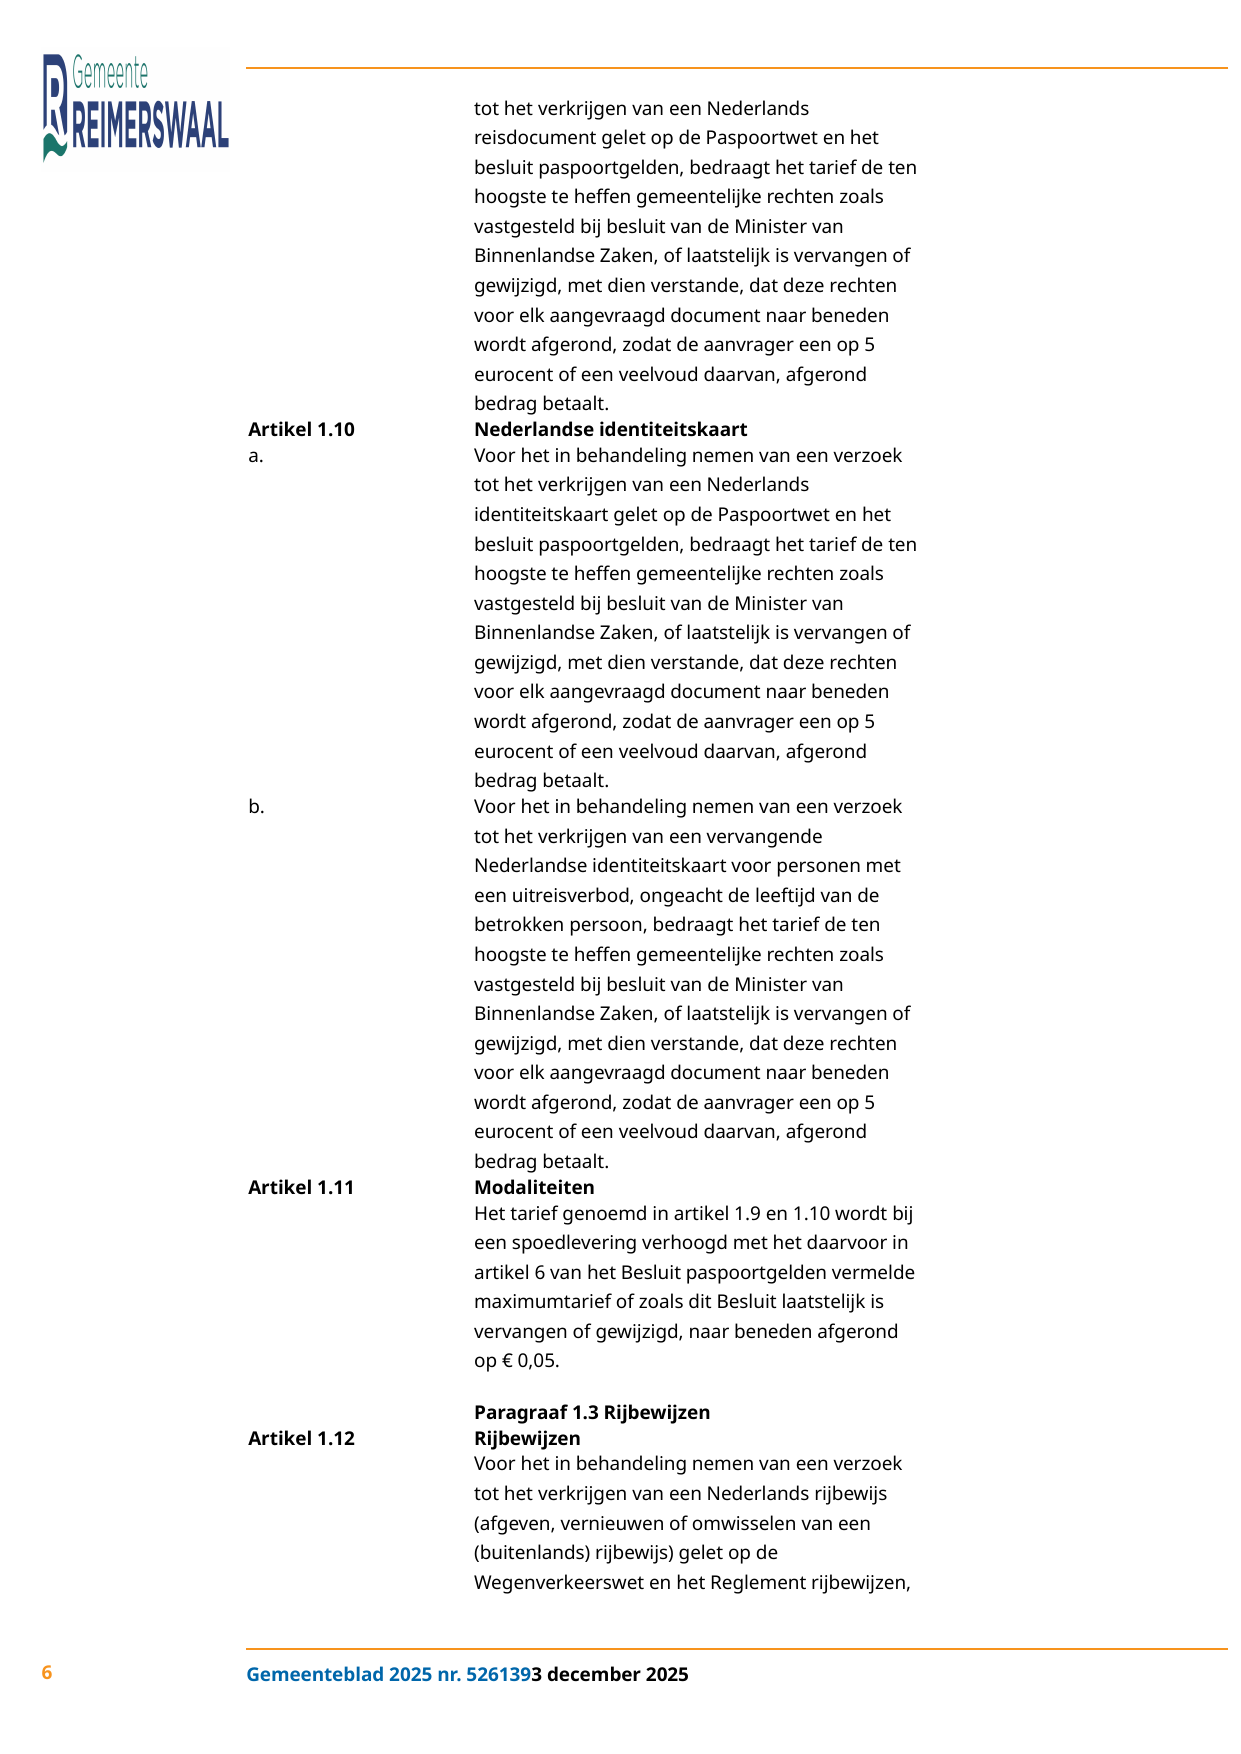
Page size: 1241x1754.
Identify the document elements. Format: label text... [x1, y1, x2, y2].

table_cell Modaliteiten [474, 1174, 926, 1200]
table_cell tot het verkrijgen van een Nederlands reisdocument gelet op de Paspoortwet en het besluit paspoortgelden, bedraagt het tarief de ten hoogste te heffen gemeentelijke rechten zoals vastgesteld bij besluit van de Minister van Binnenlandse Zaken, of laatstelijk is vervangen of gewijzigd, met dien verstande, dat deze rechten voor elk aangevraagd document naar beneden wordt afgerond, zodat de aanvrager een op 5 eurocent of een veelvoud daarvan, afgerond bedrag betaalt. [474, 95, 926, 416]
table_cell Nederlandse identiteitskaart [474, 416, 926, 442]
table_cell Voor het in behandeling nemen van een verzoek tot het verkrijgen van een vervangende Nederlandse identiteitskaart voor personen met een uitreisverbod, ongeacht de leeftijd van de betrokken persoon, bedraagt het tarief de ten hoogste te heffen gemeentelijke rechten zoals vastgesteld bij besluit van de Minister van Binnenlandse Zaken, of laatstelijk is vervangen of gewijzigd, met dien verstande, dat deze rechten voor elk aangevraagd document naar beneden wordt afgerond, zodat de aanvrager een op 5 eurocent of een veelvoud daarvan, afgerond bedrag betaalt. [474, 793, 926, 1174]
table_cell Voor het in behandeling nemen van een verzoek tot het verkrijgen van een Nederlands rijbewijs (afgeven, vernieuwen of omwisselen van een (buitenlands) rijbewijs) gelet op de Wegenverkeerswet en het Reglement rijbewijzen, [474, 1451, 926, 1594]
table_cell b. [248, 793, 474, 1174]
table_cell [926, 1200, 1152, 1373]
table_cell [926, 1373, 1152, 1399]
table_cell Paragraaf 1.3 Rijbewijzen [474, 1399, 926, 1425]
table_cell Het tarief genoemd in artikel 1.9 en 1.10 wordt bij een spoedlevering verhoogd met het daarvoor in artikel 6 van het Besluit paspoortgelden vermelde maximumtarief of zoals dit Besluit laatstelijk is vervangen of gewijzigd, naar beneden afgerond op € 0,05. [474, 1200, 926, 1373]
table_cell [926, 793, 1152, 1174]
table_cell [926, 1399, 1152, 1425]
table_cell Artikel 1.10 [248, 416, 474, 442]
table_cell [926, 442, 1152, 793]
table_cell [248, 1451, 474, 1594]
table_cell [926, 1174, 1152, 1200]
table_cell [248, 1399, 474, 1425]
table_cell Artikel 1.12 [248, 1425, 474, 1451]
table_cell [926, 416, 1152, 442]
table_cell [926, 1451, 1152, 1594]
table_cell [248, 1200, 474, 1373]
table_cell [474, 1373, 926, 1399]
table_cell [248, 95, 474, 416]
table_cell Artikel 1.11 [248, 1174, 474, 1200]
table_cell [926, 95, 1152, 416]
picture [41, 47, 231, 172]
table_cell [248, 1373, 474, 1399]
table_cell [926, 1425, 1152, 1451]
table_cell a. [248, 442, 474, 793]
table_cell Rijbewijzen [474, 1425, 926, 1451]
table_cell Voor het in behandeling nemen van een verzoek tot het verkrijgen van een Nederlands identiteitskaart gelet op de Paspoortwet en het besluit paspoortgelden, bedraagt het tarief de ten hoogste te heffen gemeentelijke rechten zoals vastgesteld bij besluit van de Minister van Binnenlandse Zaken, of laatstelijk is vervangen of gewijzigd, met dien verstande, dat deze rechten voor elk aangevraagd document naar beneden wordt afgerond, zodat de aanvrager een op 5 eurocent of een veelvoud daarvan, afgerond bedrag betaalt. [474, 442, 926, 793]
